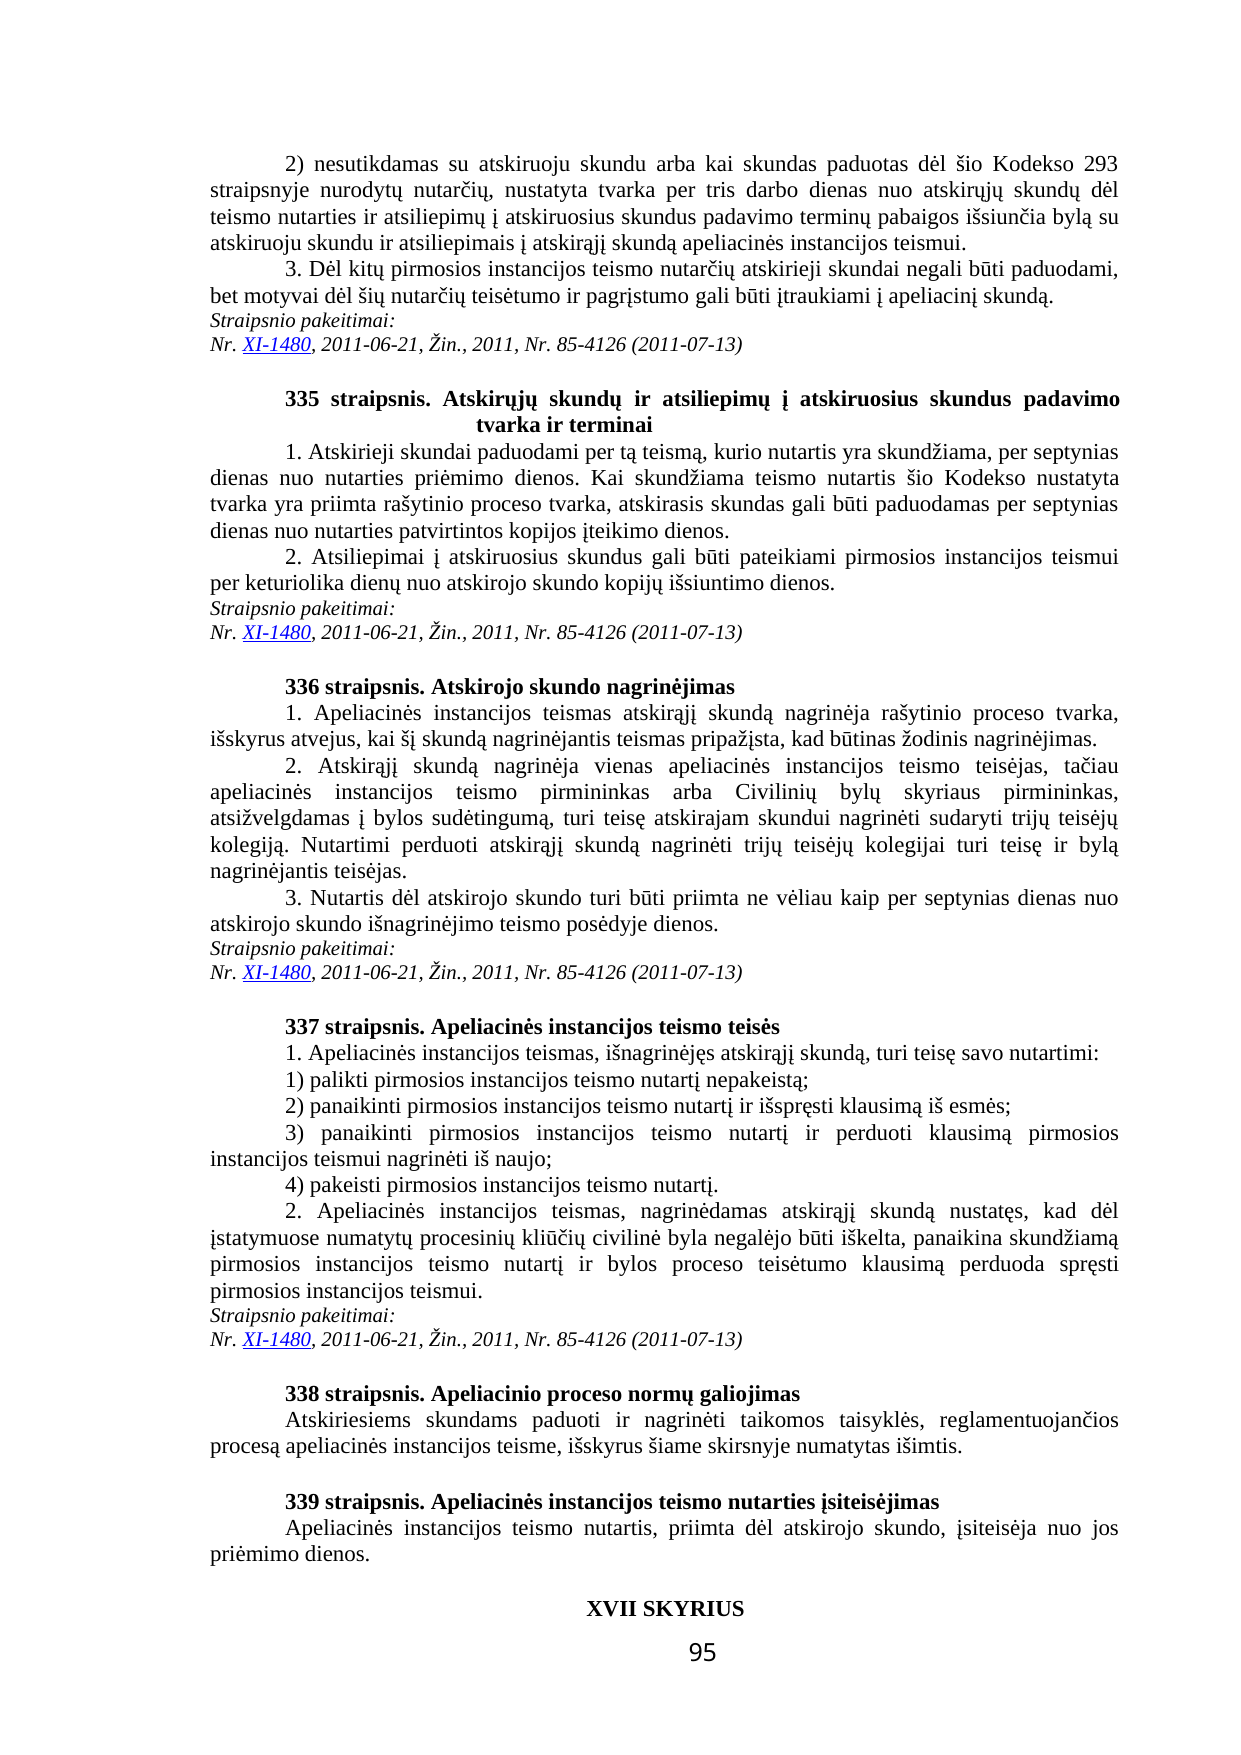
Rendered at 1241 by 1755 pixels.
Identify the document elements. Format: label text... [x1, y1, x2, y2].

text 336 straipsnis. Atskirojo skundo nagrinėjimas [210, 673, 1120, 699]
text Apeliacinės instancijos teismo nutartis, priimta dėl atskirojo skundo, įsiteisėja nuo jos priėmimo dienos. [210, 1514, 1120, 1567]
text Straipsnio pakeitimai: [210, 1303, 1120, 1327]
text 3. Dėl kitų pirmosios instancijos teismo nutarčių atskirieji skundai negali būti paduodami, bet motyvai dėl šių nutarčių teisėtumo ir pagrįstumo gali būti įtraukiami į apeliacinį skundą. [210, 255, 1120, 308]
text 2. Atskirąjį skundą nagrinėja vienas apeliacinės instancijos teismo teisėjas, tačiau apeliacinės instancijos teismo pirmininkas arba Civilinių bylų skyriaus pirmininkas, atsižvelgdamas į bylos sudėtingumą, turi teisę atskirajam skundui nagrinėti sudaryti trijų teisėjų kolegiją. Nutartimi perduoti atskirąjį skundą nagrinėti trijų teisėjų kolegijai turi teisę ir bylą nagrinėjantis teisėjas. [210, 752, 1120, 883]
text 2. Atsiliepimai į atskiruosius skundus gali būti pateikiami pirmosios instancijos teismui per keturiolika dienų nuo atskirojo skundo kopijų išsiuntimo dienos. [210, 543, 1120, 596]
text 339 straipsnis. Apeliacinės instancijos teismo nutarties įsiteisėjimas [210, 1488, 1120, 1514]
text Straipsnio pakeitimai: [210, 308, 1120, 332]
text 2) panaikinti pirmosios instancijos teismo nutartį ir išspręsti klausimą iš esmės; [210, 1092, 1120, 1118]
text 335 straipsnis. Atskirųjų skundų ir atsiliepimų į atskiruosius skundus padavimo tvarka ir terminai [285, 385, 1120, 438]
text 3) panaikinti pirmosios instancijos teismo nutartį ir perduoti klausimą pirmosios instancijos teismui nagrinėti iš naujo; [210, 1118, 1120, 1171]
text 3. Nutartis dėl atskirojo skundo turi būti priimta ne vėliau kaip per septynias dienas nuo atskirojo skundo išnagrinėjimo teismo posėdyje dienos. [210, 883, 1120, 936]
text XVII SKYRIUS [210, 1596, 1120, 1622]
text 1) palikti pirmosios instancijos teismo nutartį nepakeistą; [210, 1066, 1120, 1092]
text 1. Atskirieji skundai paduodami per tą teismą, kurio nutartis yra skundžiama, per septynias dienas nuo nutarties priėmimo dienos. Kai skundžiama teismo nutartis šio Kodekso nustatyta tvarka yra priimta rašytinio proceso tvarka, atskirasis skundas gali būti paduodamas per septynias dienas nuo nutarties patvirtintos kopijos įteikimo dienos. [210, 438, 1120, 543]
text 1. Apeliacinės instancijos teismas, išnagrinėjęs atskirąjį skundą, turi teisę savo nutartimi: [210, 1039, 1120, 1066]
text 4) pakeisti pirmosios instancijos teismo nutartį. [210, 1171, 1120, 1198]
text Nr. XI-1480, 2011-06-21, Žin., 2011, Nr. 85-4126 (2011-07-13) [210, 620, 1120, 644]
text 2) nesutikdamas su atskiruoju skundu arba kai skundas paduotas dėl šio Kodekso 293 straipsnyje nurodytų nutarčių, nustatyta tvarka per tris darbo dienas nuo atskirųjų skundų dėl teismo nutarties ir atsiliepimų į atskiruosius skundus padavimo terminų pabaigos išsiunčia bylą su atskiruoju skundu ir atsiliepimais į atskirąjį skundą apeliacinės instancijos teismui. [210, 150, 1120, 255]
text Nr. XI-1480, 2011-06-21, Žin., 2011, Nr. 85-4126 (2011-07-13) [210, 960, 1120, 984]
text Nr. XI-1480, 2011-06-21, Žin., 2011, Nr. 85-4126 (2011-07-13) [210, 1327, 1120, 1351]
text 337 straipsnis. Apeliacinės instancijos teismo teisės [210, 1013, 1120, 1039]
text Nr. XI-1480, 2011-06-21, Žin., 2011, Nr. 85-4126 (2011-07-13) [210, 332, 1120, 356]
text Atskiriesiems skundams paduoti ir nagrinėti taikomos taisyklės, reglamentuojančios procesą apeliacinės instancijos teisme, išskyrus šiame skirsnyje numatytas išimtis. [210, 1406, 1120, 1459]
text 338 straipsnis. Apeliacinio proceso normų galiojimas [210, 1380, 1120, 1406]
text 1. Apeliacinės instancijos teismas atskirąjį skundą nagrinėja rašytinio proceso tvarka, išskyrus atvejus, kai šį skundą nagrinėjantis teismas pripažįsta, kad būtinas žodinis nagrinėjimas. [210, 699, 1120, 752]
text Straipsnio pakeitimai: [210, 596, 1120, 620]
text 2. Apeliacinės instancijos teismas, nagrinėdamas atskirąjį skundą nustatęs, kad dėl įstatymuose numatytų procesinių kliūčių civilinė byla negalėjo būti iškelta, panaikina skundžiamą pirmosios instancijos teismo nutartį ir bylos proceso teisėtumo klausimą perduoda spręsti pirmosios instancijos teismui. [210, 1198, 1120, 1303]
text Straipsnio pakeitimai: [210, 936, 1120, 960]
